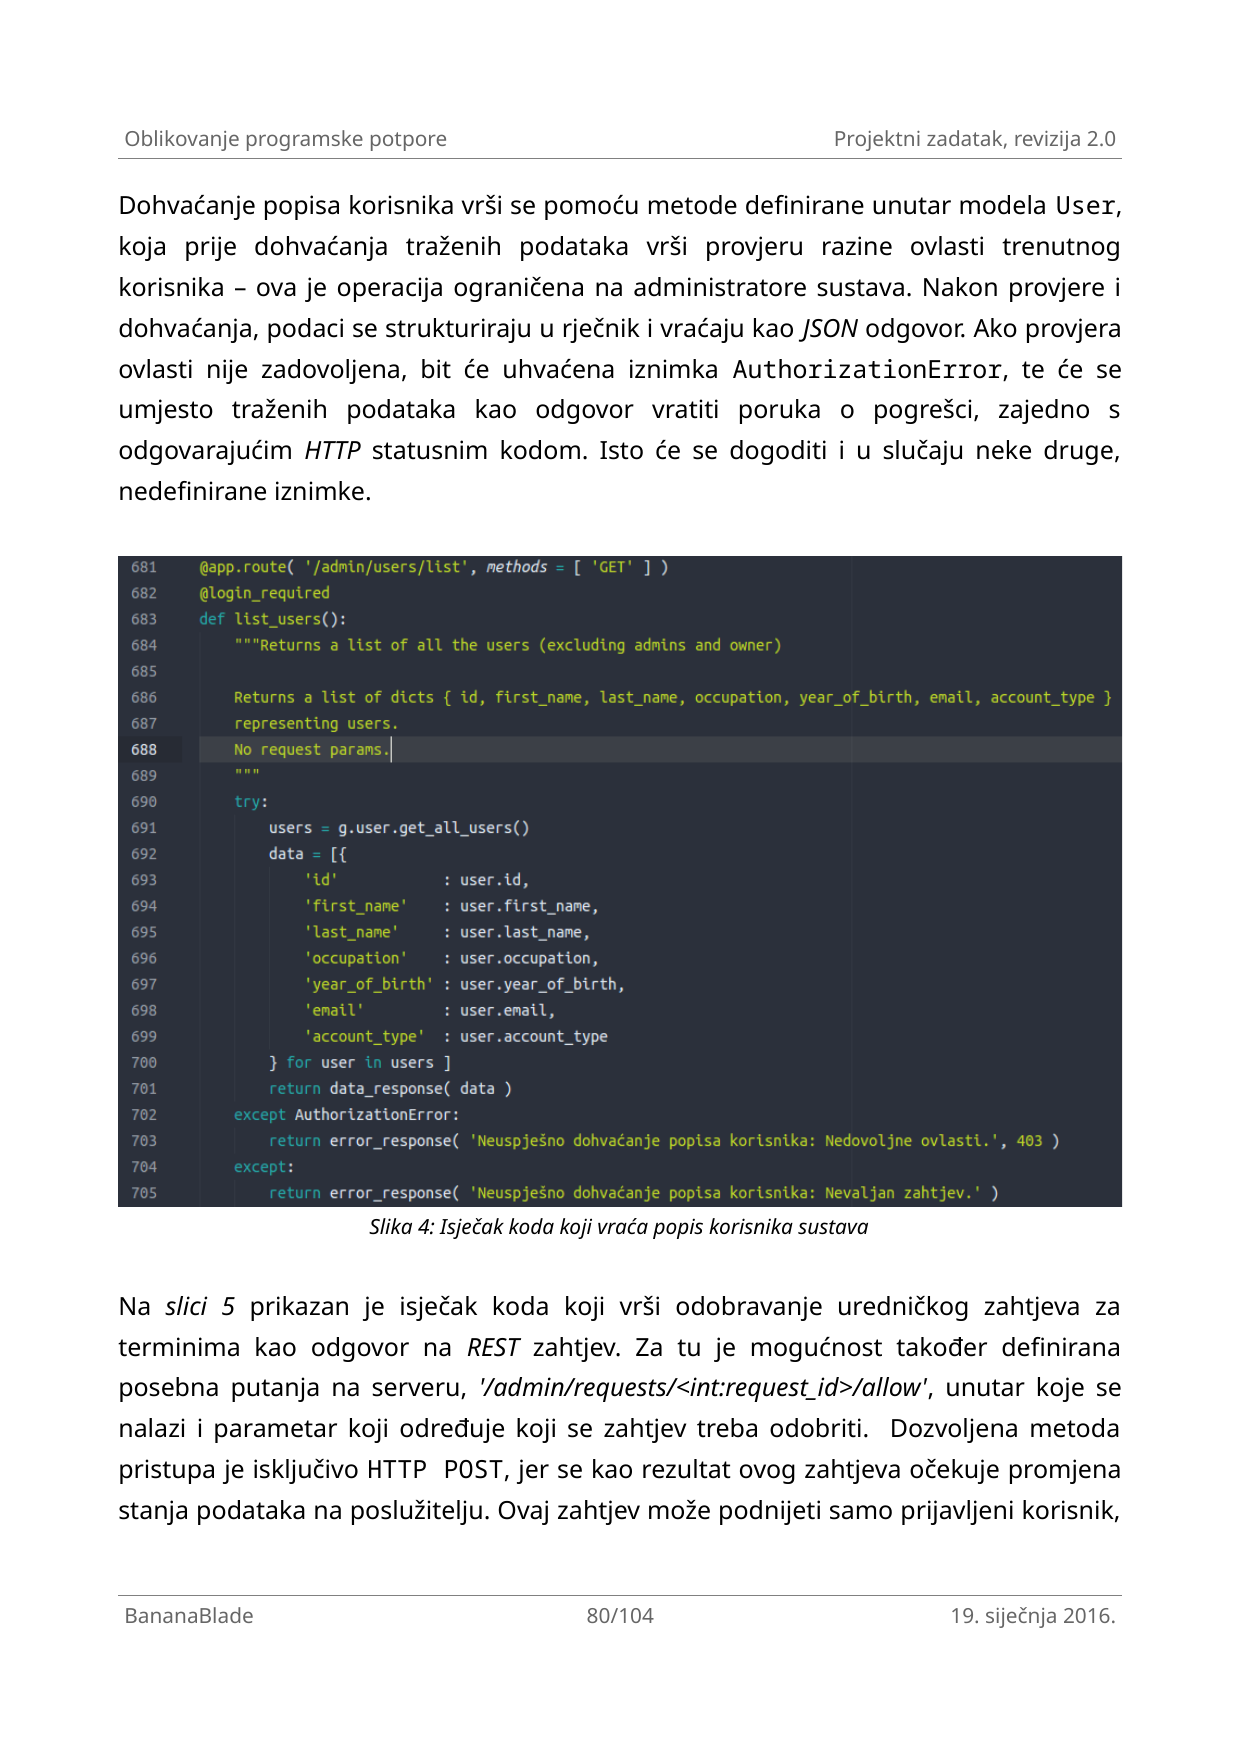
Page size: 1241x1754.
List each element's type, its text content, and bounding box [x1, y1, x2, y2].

text Slika 4: Isječak koda koji vraća popis korisnika sustava [118, 1207, 1122, 1241]
text Na slici 5 prikazan je isječak koda koji vrši odobravanje uredničkog zahtjeva za terminima kao odgovor na REST zahtjev. Za tu je mogućnost također definirana posebna putanja na serveru, '/admin/requests/<int:request_id>/allow', unutar koje se nalazi i parametar koji određuje koji se zahtjev treba odobriti. Dozvoljena metoda pristupa je isključivo HTTP POST, jer se kao rezultat ovog zahtjeva očekuje promjena stanja podataka na poslužitelju. Ovaj zahtjev može podnijeti samo prijavljeni korisnik, [118, 1241, 1122, 1527]
text Dohvaćanje popisa korisnika vrši se pomoću metode definirane unutar modela User, koja prije dohvaćanja traženih podataka vrši provjeru razine ovlasti trenutnog korisnika – ova je operacija ograničena na administratore sustava. Nakon provjere i dohvaćanja, podaci se strukturiraju u rječnik i vraćaju kao JSON odgovor. Ako provjera ovlasti nije zadovoljena, bit će uhvaćena iznimka AuthorizationError, te će se umjesto traženih podataka kao odgovor vratiti poruka o pogrešci, zajedno s odgovarajućim HTTP statusnim kodom. Isto će se dogoditi i u slučaju neke druge, nedefinirane iznimke. [118, 188, 1122, 508]
picture [118, 556, 1123, 1207]
